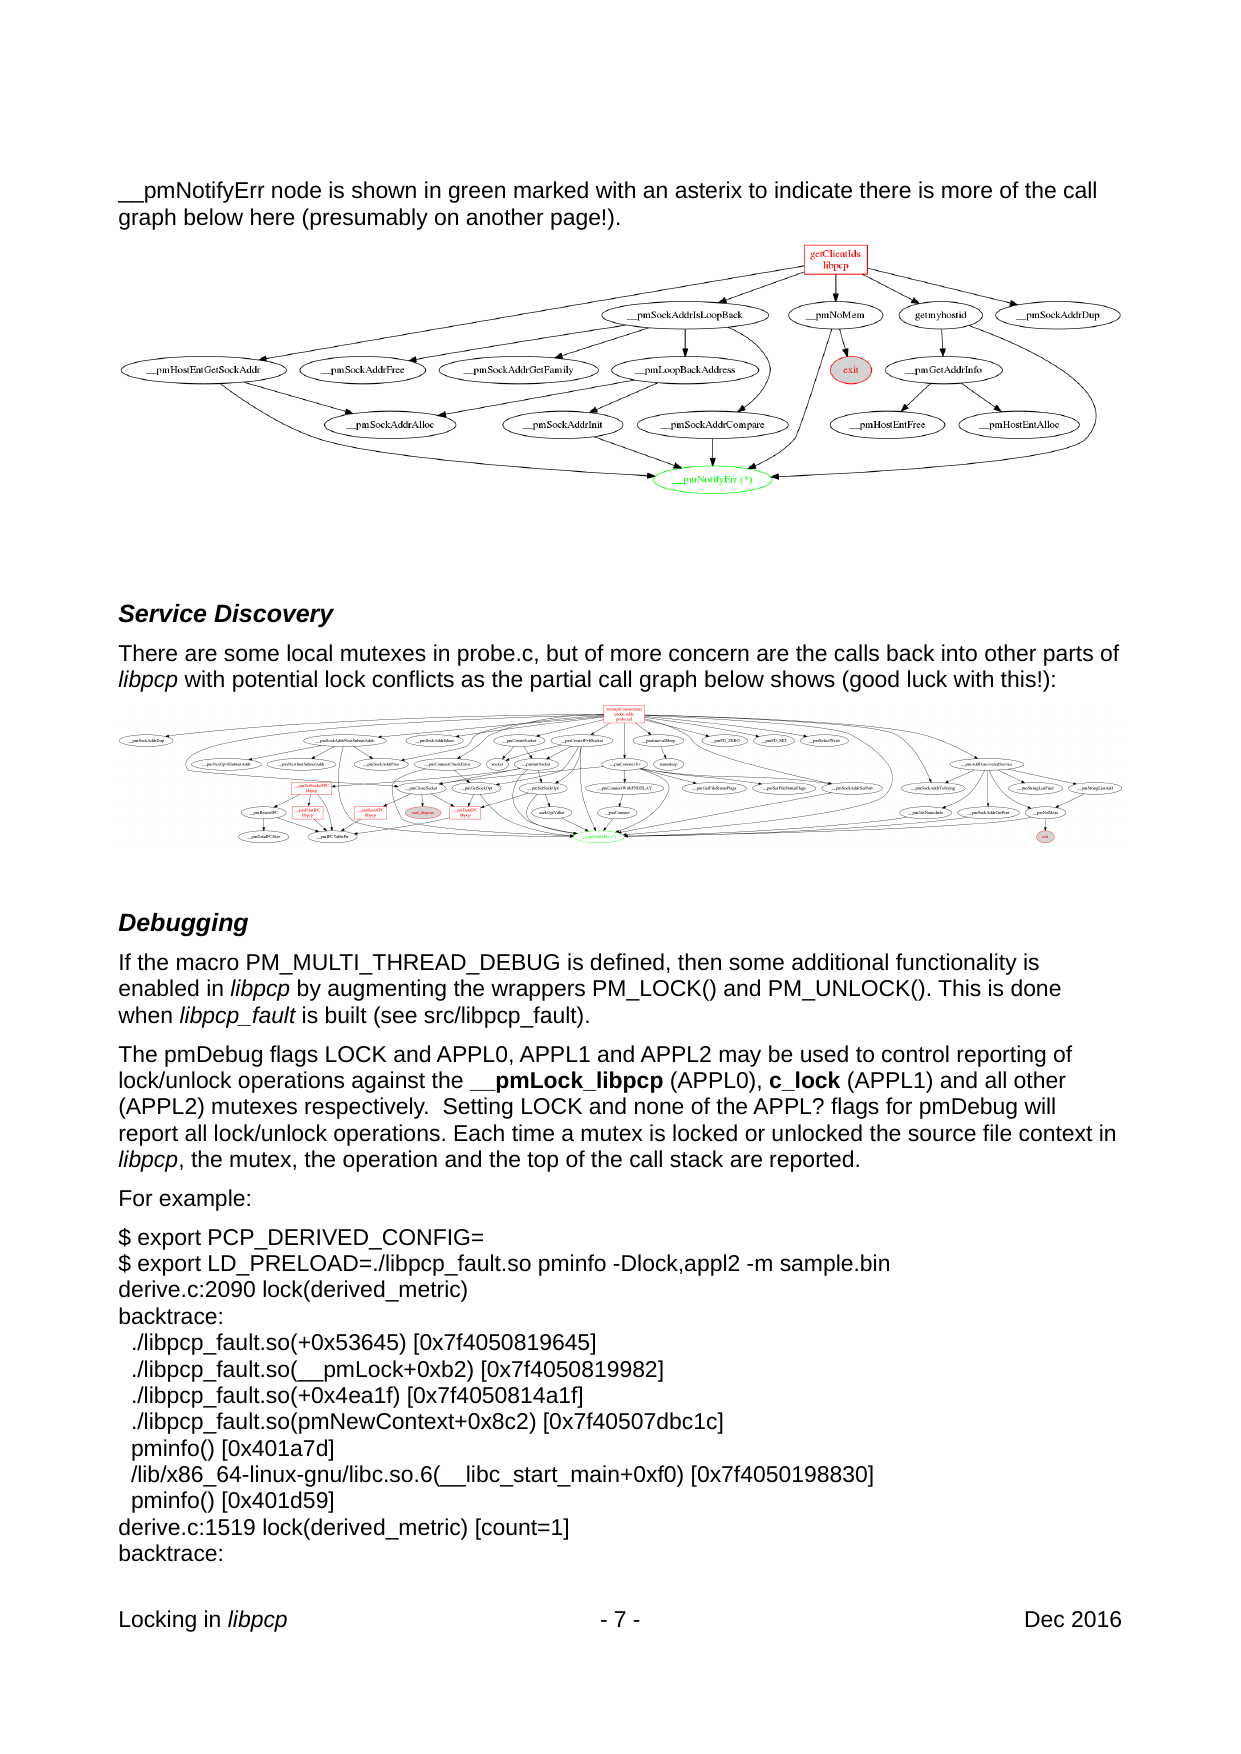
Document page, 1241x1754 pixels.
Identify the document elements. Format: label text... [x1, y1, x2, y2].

text derive.c:1519 lock(derived_metric) [count=1] [118, 1514, 1122, 1540]
text pminfo() [0x401a7d] [118, 1434, 1122, 1461]
text /lib/x86_64-linux-gnu/libc.so.6(__libc_start_main+0xf0) [0x7f4050198830] [118, 1461, 1122, 1487]
text $ export PCP_DERIVED_CONFIG= [118, 1224, 1122, 1250]
text There are some local mutexes in probe.c, but of more concern are the calls back into other parts of libpcp with potential lock conflicts as the partial call graph below shows (good luck with this!): [118, 640, 1122, 692]
text ./libpcp_fault.so(pmNewContext+0x8c2) [0x7f40507dbc1c] [118, 1408, 1122, 1434]
subtitle Debugging [118, 908, 1122, 937]
text ./libpcp_fault.so(+0x4ea1f) [0x7f4050814a1f] [118, 1382, 1122, 1408]
text backtrace: [118, 1303, 1122, 1329]
text For example: [118, 1185, 1122, 1211]
text derive.c:2090 lock(derived_metric) [118, 1276, 1122, 1303]
text $ export LD_PRELOAD=./libpcp_fault.so pminfo -Dlock,appl2 -m sample.bin [118, 1250, 1122, 1276]
picture [118, 705, 1123, 844]
text ./libpcp_fault.so(__pmLock+0xb2) [0x7f4050819982] [118, 1356, 1122, 1382]
text The pmDebug flags LOCK and APPL0, APPL1 and APPL2 may be used to control reporting of lock/unlock operations against the __pmLock_libpcp (APPL0), c_lock (APPL1) and all other (APPL2) mutexes respectively. Setting LOCK and none of the APPL? flags for pmDebug will report all lock/unlock operations. Each time a mutex is locked or unlocked the source file context in libpcp, the mutex, the operation and the top of the call stack are reported. [118, 1041, 1122, 1172]
text backtrace: [118, 1540, 1122, 1566]
text __pmNotifyErr node is shown in green marked with an asterix to indicate there is more of the call graph below here (presumably on another page!). [118, 177, 1122, 230]
picture [118, 242, 1123, 496]
text If the macro PM_MULTI_THREAD_DEBUG is defined, then some additional functionality is enabled in libpcp by augmenting the wrappers PM_LOCK() and PM_UNLOCK(). This is done when libpcp_fault is built (see src/libpcp_fault). [118, 949, 1122, 1028]
subtitle Service Discovery [118, 598, 1122, 627]
text ./libpcp_fault.so(+0x53645) [0x7f4050819645] [118, 1329, 1122, 1356]
text pminfo() [0x401d59] [118, 1487, 1122, 1514]
